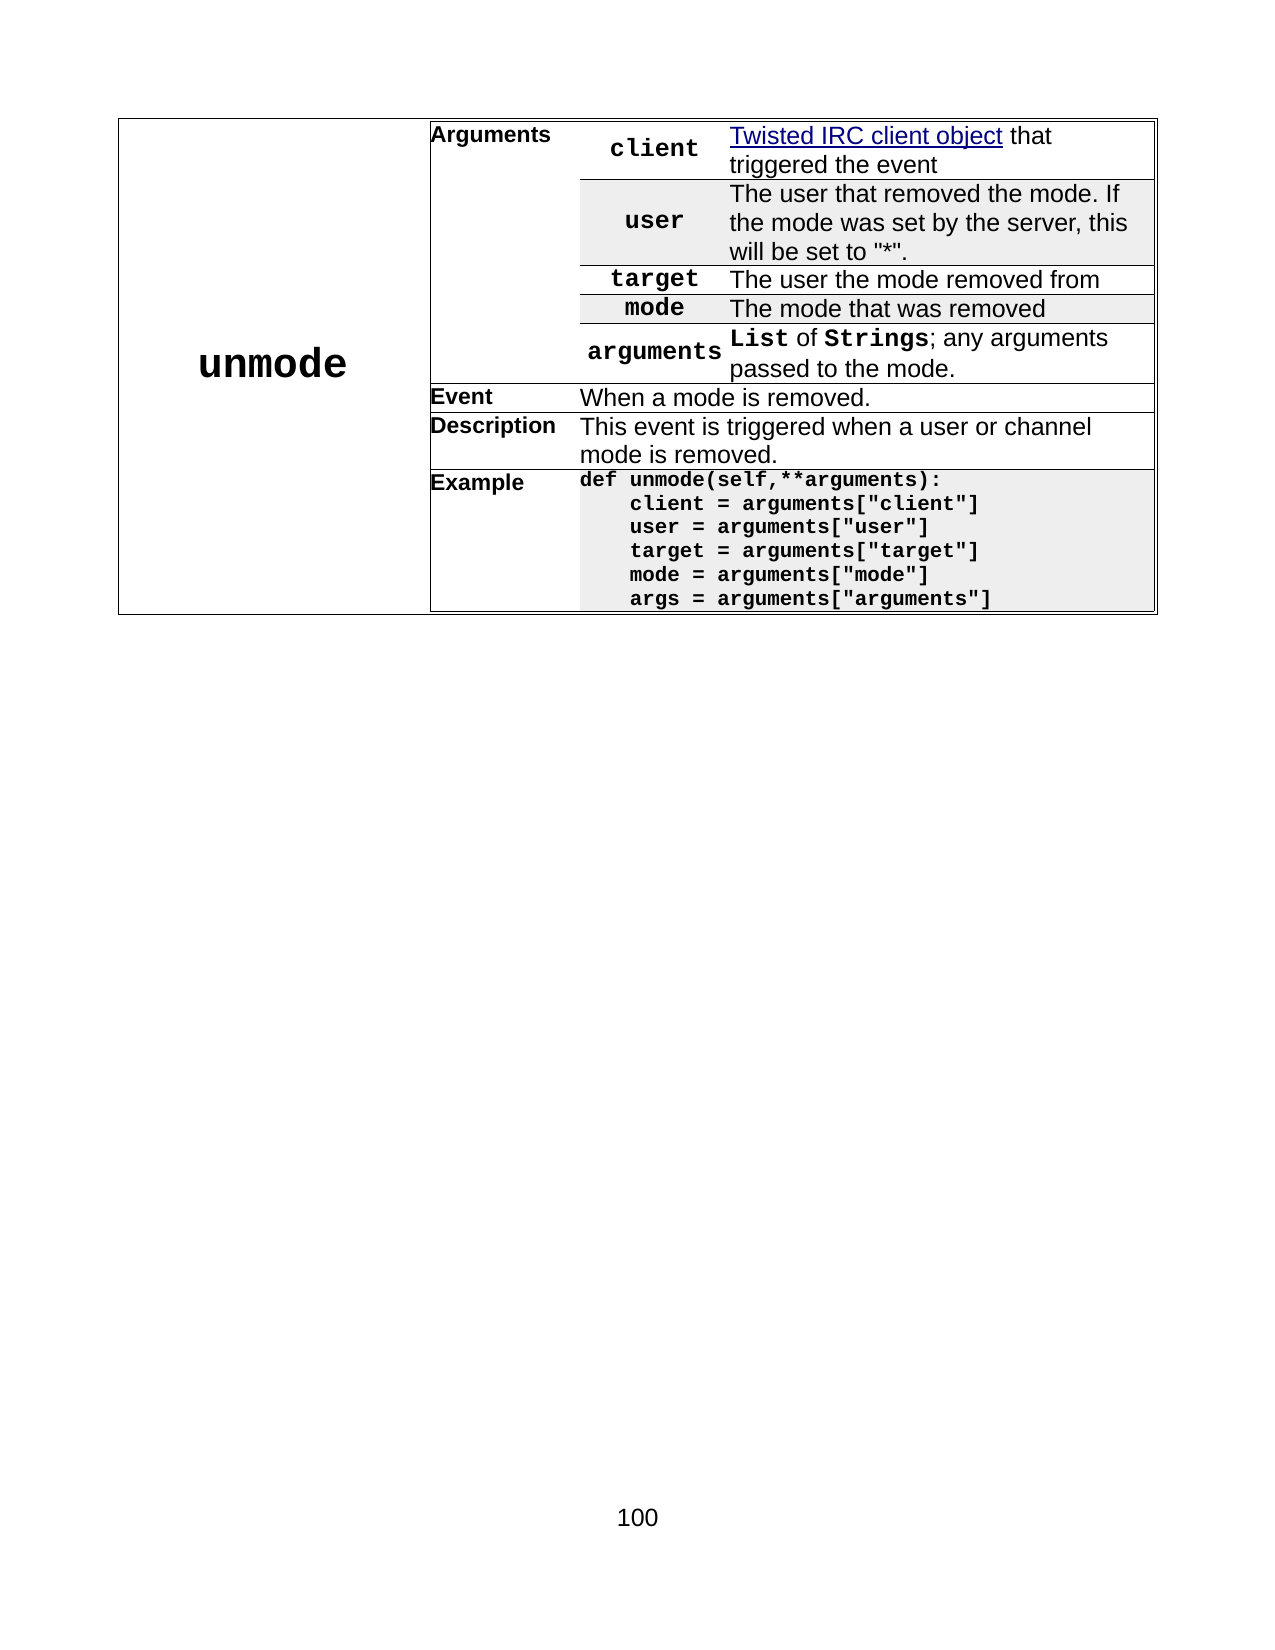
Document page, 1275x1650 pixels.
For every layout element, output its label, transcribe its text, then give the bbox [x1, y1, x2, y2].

table_cell user [580, 180, 729, 265]
table_header client [580, 122, 729, 179]
table_cell arguments [580, 324, 729, 383]
table_cell The user that removed the mode. If the mode was set by the server, this will be set to "*". [729, 180, 1154, 265]
table_cell When a mode is removed. [580, 384, 1154, 412]
table_cell mode [580, 295, 729, 323]
table_cell This event is triggered when a user or channel mode is removed. [580, 413, 1154, 469]
table_cell The mode that was removed [729, 295, 1154, 323]
table_header [427, 119, 1157, 614]
table_cell The user the mode removed from [729, 266, 1154, 294]
table_cell Example [431, 470, 579, 611]
table_header unmode [119, 119, 427, 614]
table_header Arguments [431, 122, 579, 383]
table_cell Event [431, 384, 579, 412]
table_header Twisted IRC client object that triggered the event [729, 122, 1154, 179]
table_cell List of Strings; any arguments passed to the mode. [729, 324, 1154, 383]
table_cell target [580, 266, 729, 294]
table_cell def unmode(self,**arguments): client = arguments["client"] user = arguments["user"] target = arguments["target"] mode = arguments["mode"] args = arguments["arguments"] [580, 470, 1154, 611]
table_cell Description [431, 413, 579, 469]
